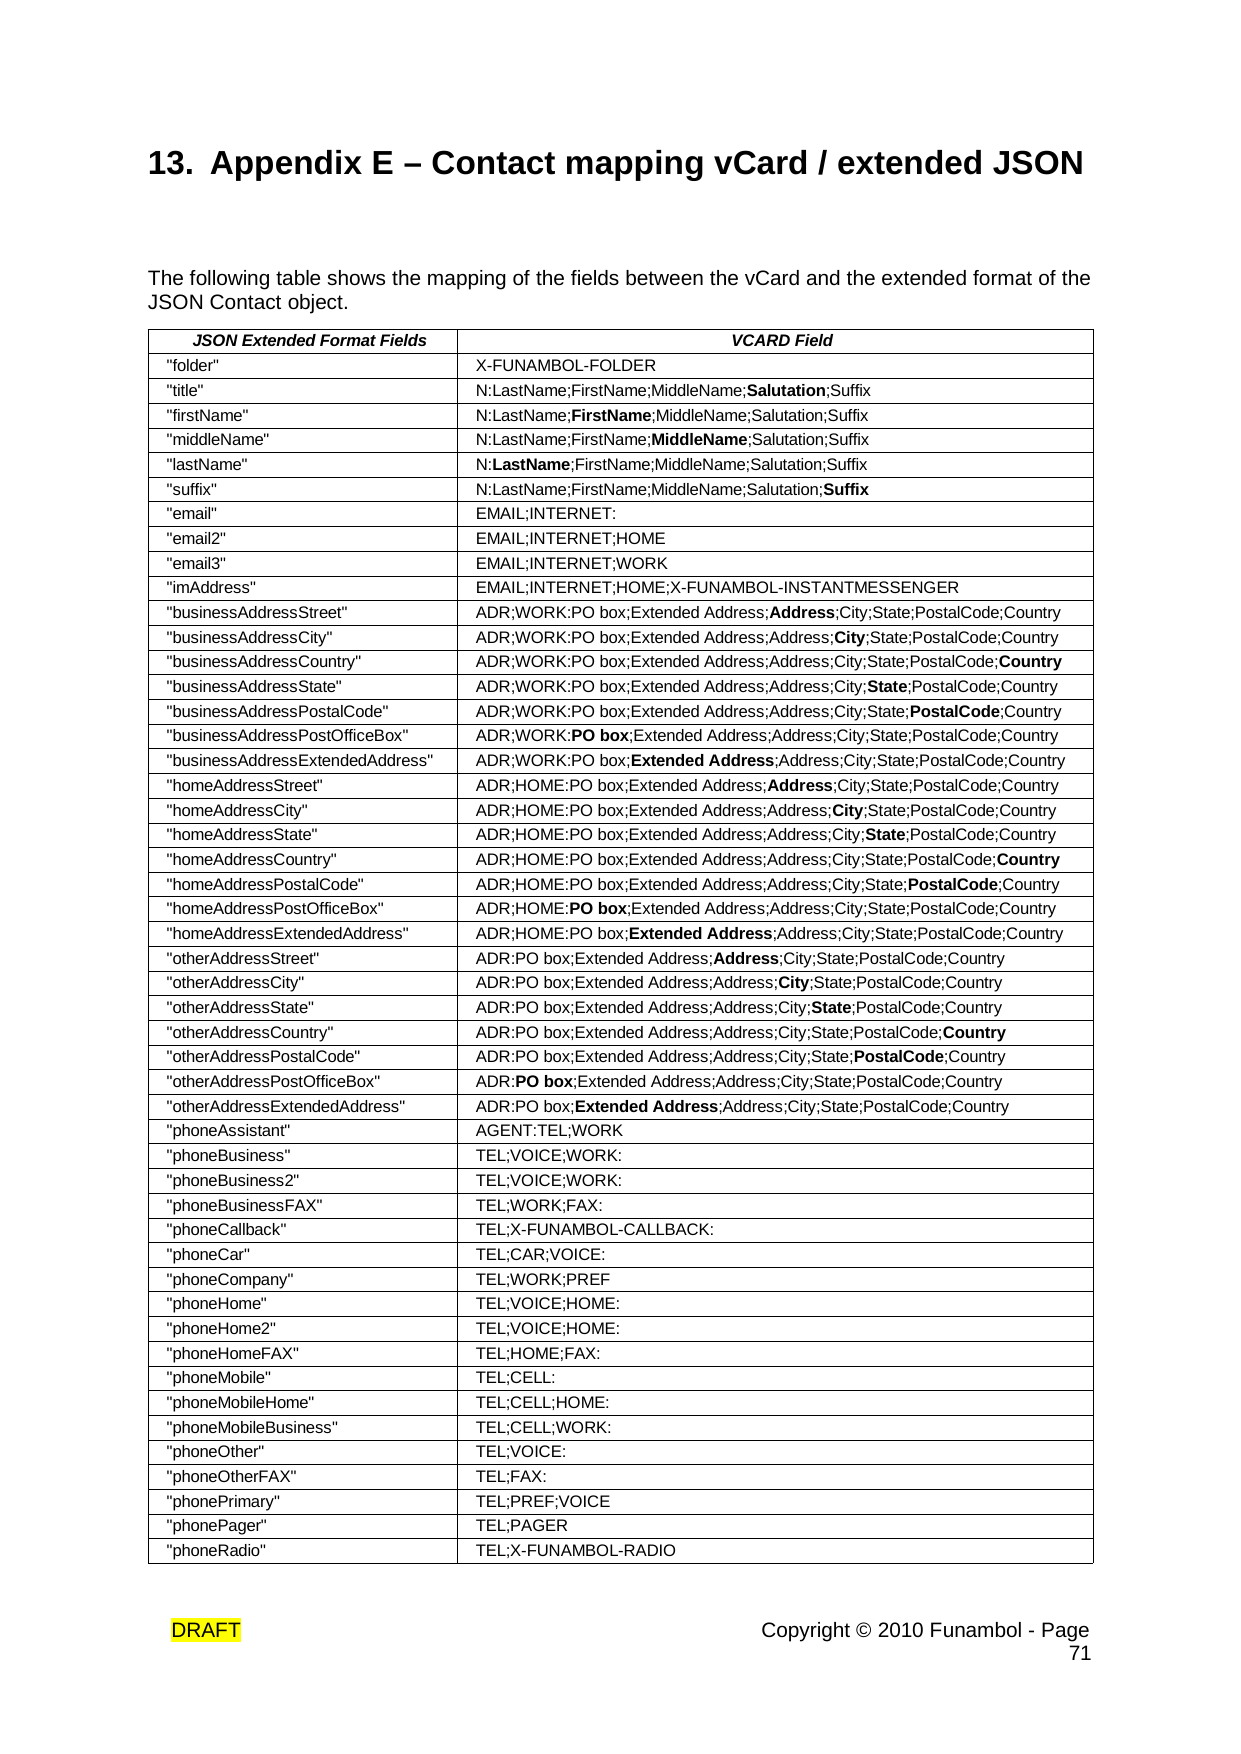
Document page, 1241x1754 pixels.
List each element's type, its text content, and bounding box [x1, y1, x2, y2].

table_cell TEL;CELL;WORK: [458, 1416, 1093, 1440]
text The following table shows the mapping of the fields between the vCard and the extended format of the JSON Contact object. [148, 267, 1093, 314]
table_cell AGENT:TEL;WORK [458, 1120, 1093, 1143]
table_cell N:LastName;FirstName;MiddleName;Salutation;Suffix [458, 429, 1093, 452]
table_cell "phoneOtherFAX" [149, 1465, 457, 1489]
table_cell "businessAddressPostOfficeBox" [149, 725, 457, 748]
table_cell EMAIL;INTERNET;HOME [458, 527, 1093, 551]
table_cell ADR;HOME:PO box;Extended Address;Address;City;State;PostalCode;Country [458, 848, 1093, 872]
table_cell TEL;FAX: [458, 1465, 1093, 1489]
table_cell ADR;WORK:PO box;Extended Address;Address;City;State;PostalCode;Country [458, 725, 1093, 748]
table_cell ADR;HOME:PO box;Extended Address;Address;City;State;PostalCode;Country [458, 873, 1093, 896]
table_cell "homeAddressCity" [149, 799, 457, 823]
table_cell "phoneAssistant" [149, 1120, 457, 1143]
table_cell ADR;HOME:PO box;Extended Address;Address;City;State;PostalCode;Country [458, 799, 1093, 823]
table_cell TEL;VOICE;WORK: [458, 1144, 1093, 1168]
subtitle Appendix E – Contact mapping vCard / extended JSON [148, 144, 1093, 181]
table_cell "phoneCar" [149, 1243, 457, 1267]
table_cell TEL;WORK;PREF [458, 1268, 1093, 1291]
table_cell TEL;VOICE;HOME: [458, 1317, 1093, 1341]
table_cell ADR:PO box;Extended Address;Address;City;State;PostalCode;Country [458, 947, 1093, 971]
table_cell TEL;HOME;FAX: [458, 1342, 1093, 1366]
table_cell "middleName" [149, 429, 457, 452]
table_cell N:LastName;FirstName;MiddleName;Salutation;Suffix [458, 478, 1093, 501]
table_cell "otherAddressPostalCode" [149, 1046, 457, 1069]
table_cell TEL;X-FUNAMBOL-CALLBACK: [458, 1219, 1093, 1242]
table_cell EMAIL;INTERNET: [458, 502, 1093, 526]
table_cell "homeAddressStreet" [149, 774, 457, 798]
table_cell TEL;CELL: [458, 1367, 1093, 1390]
table_cell "phoneMobile" [149, 1367, 457, 1390]
table_cell "phoneBusiness" [149, 1144, 457, 1168]
table_cell "imAddress" [149, 577, 457, 600]
table_cell "homeAddressCountry" [149, 848, 457, 872]
table_cell TEL;CELL;HOME: [458, 1391, 1093, 1415]
table_cell "phoneCompany" [149, 1268, 457, 1291]
table_cell "phoneBusinessFAX" [149, 1194, 457, 1218]
table_cell "homeAddressPostOfficeBox" [149, 897, 457, 921]
table_cell "phoneMobileBusiness" [149, 1416, 457, 1440]
table_cell N:LastName;FirstName;MiddleName;Salutation;Suffix [458, 453, 1093, 477]
table_cell ADR;HOME:PO box;Extended Address;Address;City;State;PostalCode;Country [458, 774, 1093, 798]
table_cell "phoneMobileHome" [149, 1391, 457, 1415]
table_cell "folder" [149, 354, 457, 378]
table_cell TEL;VOICE: [458, 1441, 1093, 1464]
table_cell ADR;HOME:PO box;Extended Address;Address;City;State;PostalCode;Country [458, 922, 1093, 946]
table_cell "phoneOther" [149, 1441, 457, 1464]
table_cell "homeAddressPostalCode" [149, 873, 457, 896]
table_cell TEL;PREF;VOICE [458, 1490, 1093, 1514]
table_cell "suffix" [149, 478, 457, 501]
table_cell N:LastName;FirstName;MiddleName;Salutation;Suffix [458, 404, 1093, 428]
table_cell "otherAddressStreet" [149, 947, 457, 971]
table_cell "phonePager" [149, 1515, 457, 1538]
table_cell ADR:PO box;Extended Address;Address;City;State;PostalCode;Country [458, 1095, 1093, 1119]
table_cell ADR;WORK:PO box;Extended Address;Address;City;State;PostalCode;Country [458, 675, 1093, 699]
table_cell "lastName" [149, 453, 457, 477]
table_cell "phoneHomeFAX" [149, 1342, 457, 1366]
table_cell "homeAddressExtendedAddress" [149, 922, 457, 946]
table_cell "otherAddressCountry" [149, 1021, 457, 1045]
table_cell TEL;VOICE;WORK: [458, 1169, 1093, 1193]
table_cell ADR;WORK:PO box;Extended Address;Address;City;State;PostalCode;Country [458, 601, 1093, 625]
table_cell "businessAddressPostalCode" [149, 700, 457, 724]
table_cell EMAIL;INTERNET;HOME;X-FUNAMBOL-INSTANTMESSENGER [458, 577, 1093, 600]
table_cell TEL;VOICE;HOME: [458, 1292, 1093, 1316]
table_cell TEL;WORK;FAX: [458, 1194, 1093, 1218]
table_header VCARD Field [458, 330, 1093, 353]
table_cell "businessAddressCountry" [149, 651, 457, 674]
table_cell "email" [149, 502, 457, 526]
table_cell "homeAddressState" [149, 824, 457, 847]
table_cell "title" [149, 379, 457, 403]
table_cell ADR:PO box;Extended Address;Address;City;State;PostalCode;Country [458, 1070, 1093, 1094]
table_header JSON Extended Format Fields [149, 330, 457, 353]
table_cell ADR;WORK:PO box;Extended Address;Address;City;State;PostalCode;Country [458, 651, 1093, 674]
table_cell TEL;PAGER [458, 1515, 1093, 1538]
table_cell "phoneHome" [149, 1292, 457, 1316]
table_cell ADR;HOME:PO box;Extended Address;Address;City;State;PostalCode;Country [458, 897, 1093, 921]
table_cell X-FUNAMBOL-FOLDER [458, 354, 1093, 378]
table_cell "firstName" [149, 404, 457, 428]
table_cell "otherAddressCity" [149, 972, 457, 995]
table_cell "phoneCallback" [149, 1219, 457, 1242]
table_cell ADR;HOME:PO box;Extended Address;Address;City;State;PostalCode;Country [458, 824, 1093, 847]
table_cell EMAIL;INTERNET;WORK [458, 552, 1093, 576]
table_cell ADR:PO box;Extended Address;Address;City;State;PostalCode;Country [458, 1021, 1093, 1045]
table_cell ADR:PO box;Extended Address;Address;City;State;PostalCode;Country [458, 972, 1093, 995]
table_cell "otherAddressState" [149, 996, 457, 1020]
table_cell "otherAddressExtendedAddress" [149, 1095, 457, 1119]
table_cell ADR;WORK:PO box;Extended Address;Address;City;State;PostalCode;Country [458, 700, 1093, 724]
table_cell ADR;WORK:PO box;Extended Address;Address;City;State;PostalCode;Country [458, 626, 1093, 650]
table_cell "businessAddressState" [149, 675, 457, 699]
table_cell N:LastName;FirstName;MiddleName;Salutation;Suffix [458, 379, 1093, 403]
table_cell "businessAddressExtendedAddress" [149, 749, 457, 773]
table_cell "phoneHome2" [149, 1317, 457, 1341]
table_cell "businessAddressStreet" [149, 601, 457, 625]
table_cell "otherAddressPostOfficeBox" [149, 1070, 457, 1094]
table_cell "email3" [149, 552, 457, 576]
table_cell "businessAddressCity" [149, 626, 457, 650]
table_cell "phoneRadio" [149, 1539, 457, 1563]
table_cell TEL;X-FUNAMBOL-RADIO [458, 1539, 1093, 1563]
table_cell TEL;CAR;VOICE: [458, 1243, 1093, 1267]
table_cell "phonePrimary" [149, 1490, 457, 1514]
table_cell ADR;WORK:PO box;Extended Address;Address;City;State;PostalCode;Country [458, 749, 1093, 773]
table_cell ADR:PO box;Extended Address;Address;City;State;PostalCode;Country [458, 996, 1093, 1020]
table_cell ADR:PO box;Extended Address;Address;City;State;PostalCode;Country [458, 1046, 1093, 1069]
table_cell "email2" [149, 527, 457, 551]
table_cell "phoneBusiness2" [149, 1169, 457, 1193]
